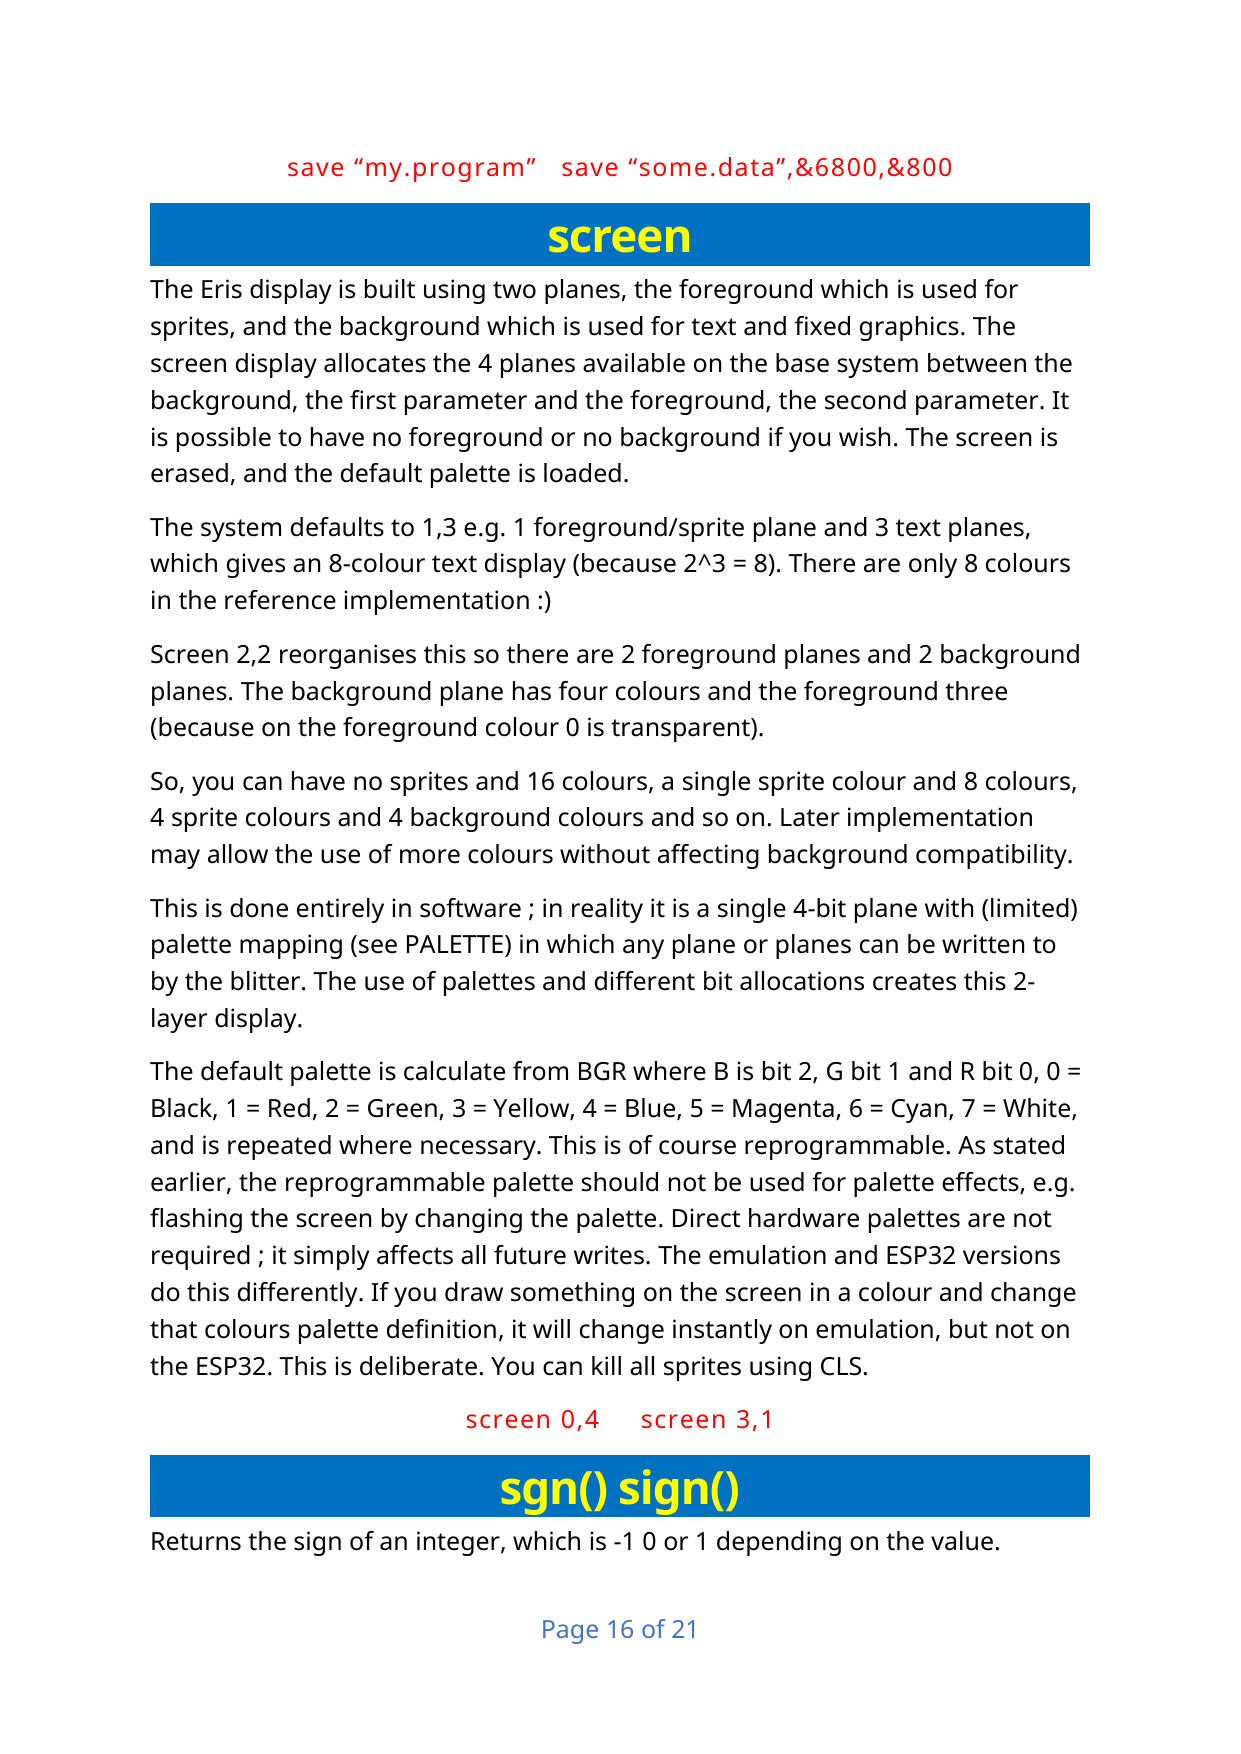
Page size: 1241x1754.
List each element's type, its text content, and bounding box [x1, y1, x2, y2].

subtitle screen 0,4 screen 3,1 [150, 1402, 1090, 1436]
text Returns the sign of an integer, which is -1 0 or 1 depending on the value. [150, 1524, 1090, 1558]
text The system defaults to 1,3 e.g. 1 foreground/sprite plane and 3 text planes, which gives an 8-colour text display (because 2^3 = 8). There are only 8 colours in the reference implementation :) [150, 509, 1090, 617]
text The Eris display is built using two planes, the foreground which is used for sprites, and the background which is used for text and fixed graphics. The screen display allocates the 4 planes available on the base system between the background, the first parameter and the foreground, the second parameter. It is possible to have no foreground or no background if you wish. The screen is erased, and the default palette is loaded. [150, 272, 1090, 490]
title sgn() sign() [150, 1455, 1090, 1517]
title screen [150, 203, 1090, 266]
text So, you can have no sprites and 16 colours, a single sprite colour and 8 colours, 4 sprite colours and 4 background colours and so on. Later implementation may allow the use of more colours without affecting background compatibility. [150, 763, 1090, 871]
text This is done entirely in software ; in reality it is a single 4-bit plane with (limited) palette mapping (see PALETTE) in which any plane or planes can be written to by the blitter. The use of palettes and different bit allocations creates this 2-layer display. [150, 890, 1090, 1035]
text The default palette is calculate from BGR where B is bit 2, G bit 1 and R bit 0, 0 = Black, 1 = Red, 2 = Green, 3 = Yellow, 4 = Blue, 5 = Magenta, 6 = Cyan, 7 = White, and is repeated where necessary. This is of course reprogrammable. As stated earlier, the reprogrammable palette should not be used for palette effects, e.g. flashing the screen by changing the palette. Direct hardware palettes are not required ; it simply affects all future writes. The emulation and ESP32 versions do this differently. If you draw something on the screen in a colour and change that colours palette definition, it will change instantly on emulation, but not on the ESP32. This is deliberate. You can kill all sprites using CLS. [150, 1054, 1090, 1382]
text Screen 2,2 reorganises this so there are 2 foreground planes and 2 background planes. The background plane has four colours and the foreground three (because on the foreground colour 0 is transparent). [150, 636, 1090, 744]
subtitle save “my.program” save “some.data”,&6800,&800 [150, 150, 1090, 184]
